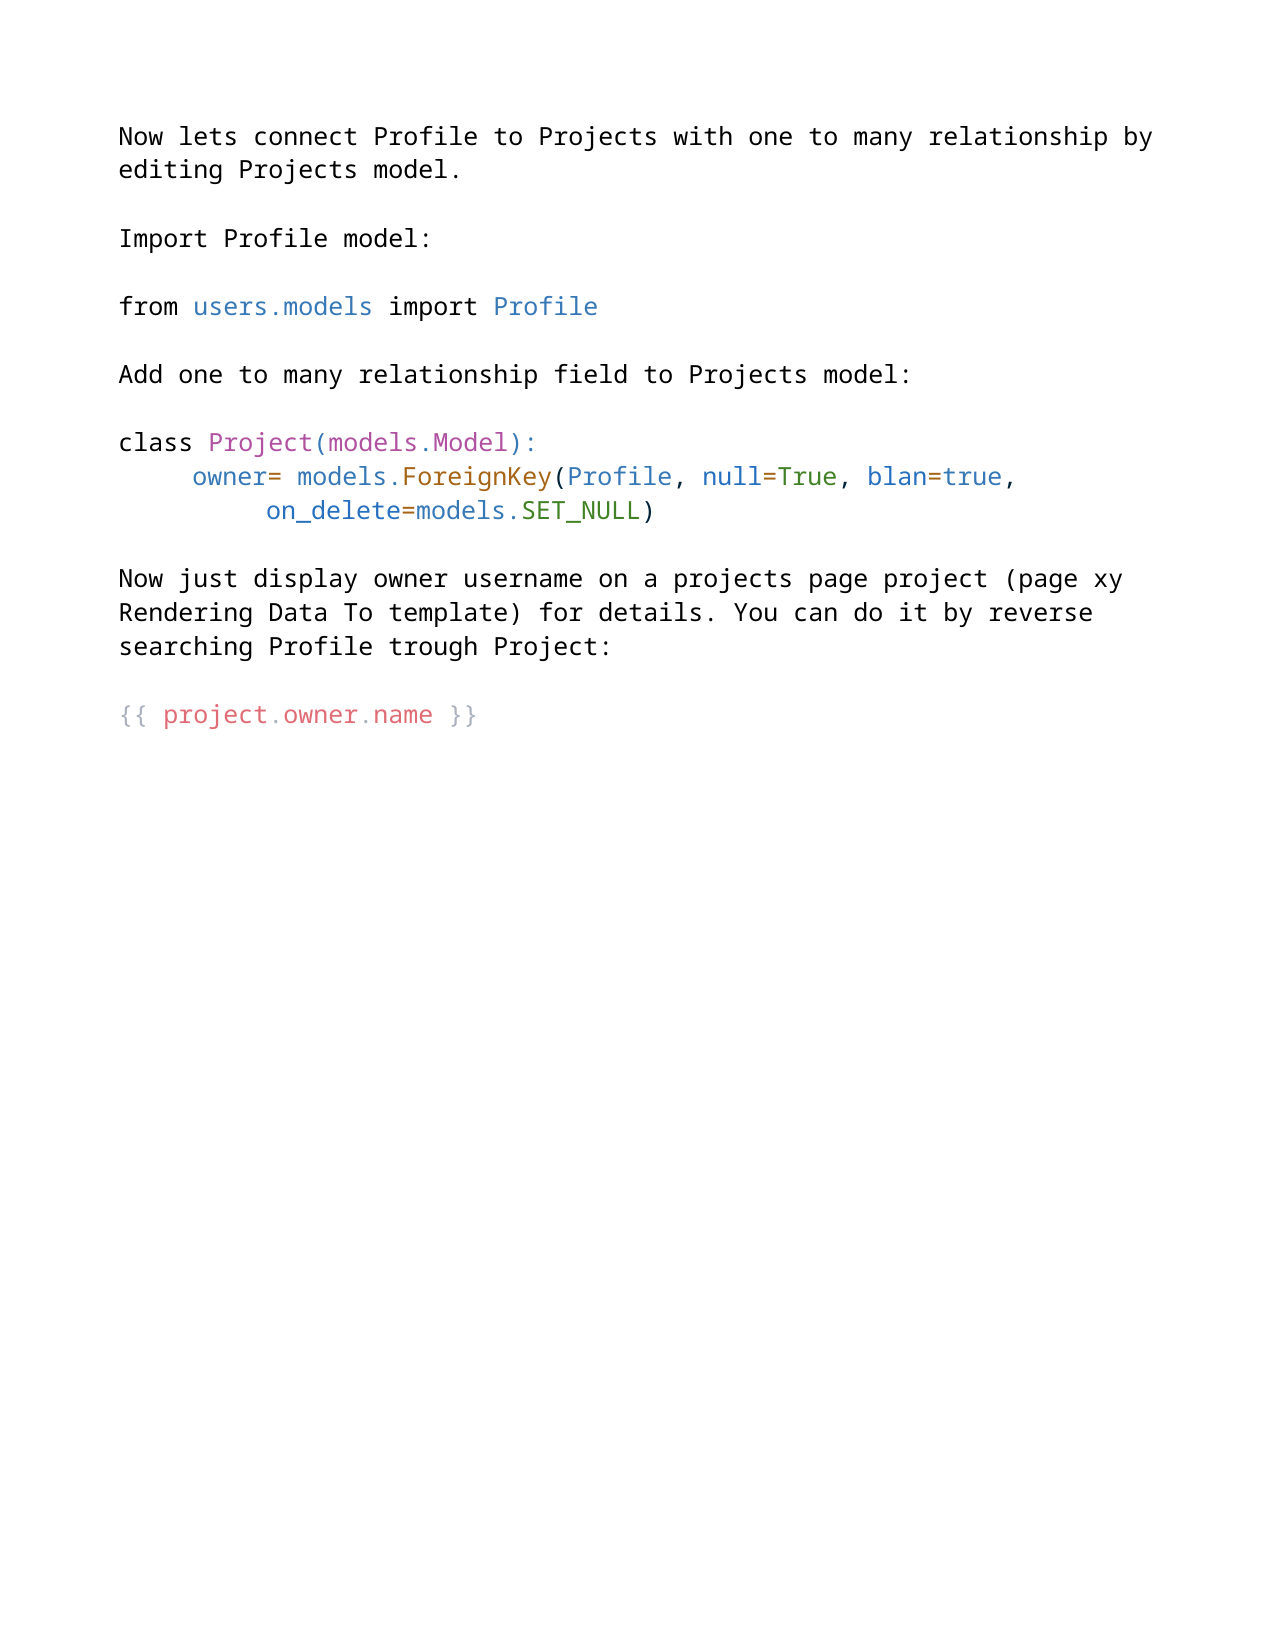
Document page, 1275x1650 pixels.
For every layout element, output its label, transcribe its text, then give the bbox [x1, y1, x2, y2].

text {{ project.owner.name }} [118, 697, 1157, 731]
text Add one to many relationship field to Projects model: [118, 357, 1157, 391]
text class Project(models.Model): [118, 425, 1157, 459]
text owner= models.ForeignKey(Profile, null=True, blan=true, on_delete=models.SET_NULL) [118, 459, 1157, 527]
text from users.models import Profile [118, 288, 1157, 322]
text Import Profile model: [118, 220, 1157, 254]
text Now just display owner username on a projects page project (page xy Rendering Data To template) for details. You can do it by reverse searching Profile trough Project: [118, 561, 1157, 663]
text Now lets connect Profile to Projects with one to many relationship by editing Projects model. [118, 118, 1157, 186]
